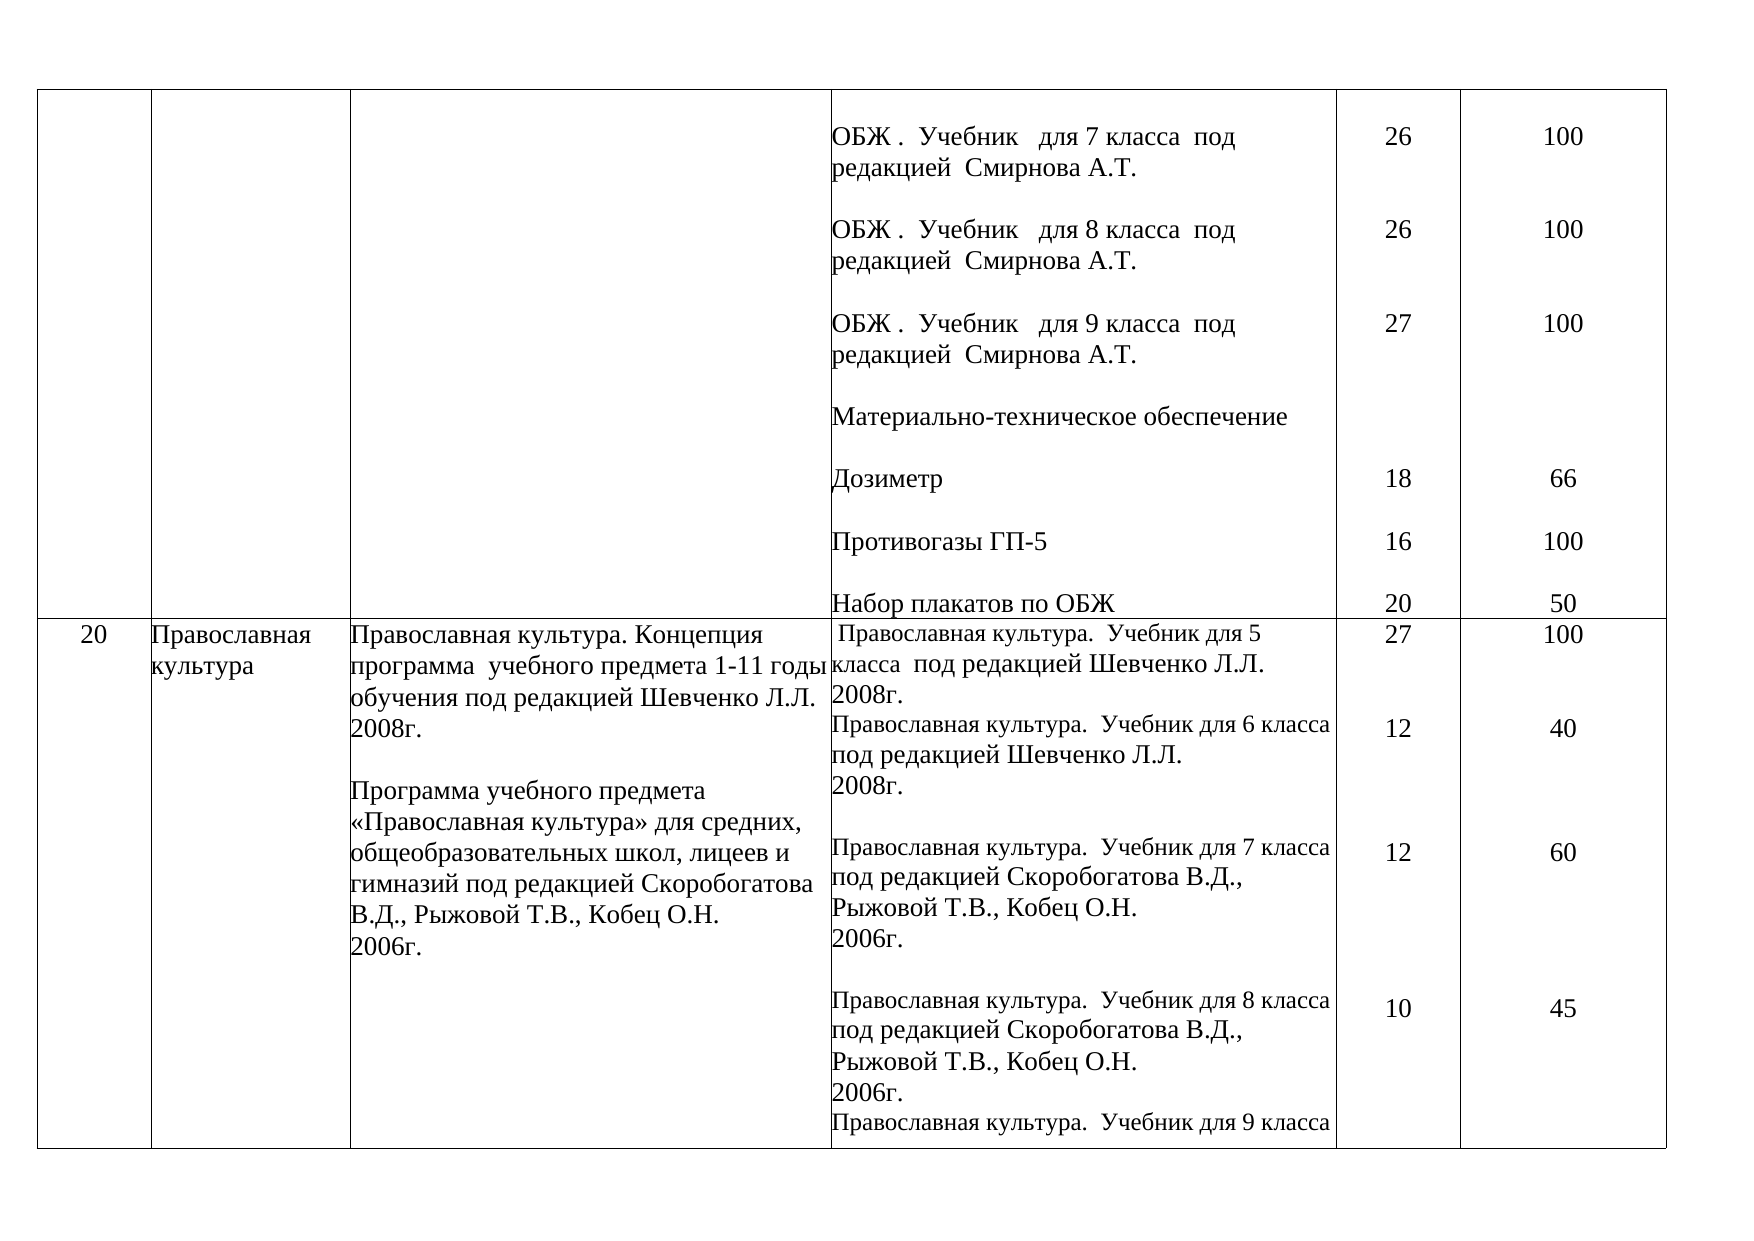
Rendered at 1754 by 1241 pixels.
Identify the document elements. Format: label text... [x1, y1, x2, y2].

table_cell Православная культура [152, 619, 350, 1148]
table_cell [38, 90, 151, 618]
table_cell Православная культура. Учебник для 5 класса под редакцией Шевченко Л.Л. 2008г. Православная культура. Учебник для 6 класса под редакцией Шевченко Л.Л. 2008г. Православная культура. Учебник для 7 класса под редакцией Скоробогатова В.Д., Рыжовой Т.В., Кобец О.Н. 2006г. Православная культура. Учебник для 8 класса под редакцией Скоробогатова В.Д., Рыжовой Т.В., Кобец О.Н. 2006г. Православная культура. Учебник для 9 класса [832, 619, 1336, 1148]
table_cell 100 40 60 45 [1461, 619, 1666, 1148]
table_cell 20 [38, 619, 151, 1148]
table_cell [351, 90, 831, 618]
table_cell [152, 90, 350, 618]
table_cell 27 12 12 10 [1337, 619, 1460, 1148]
table_cell ОБЖ . Учебник для 7 класса под редакцией Смирнова А.Т. ОБЖ . Учебник для 8 класса под редакцией Смирнова А.Т. ОБЖ . Учебник для 9 класса под редакцией Смирнова А.Т. Материально-техническое обеспечение Дозиметр Противогазы ГП-5 Набор плакатов по ОБЖ [832, 90, 1336, 618]
table_cell 26 26 27 18 16 20 [1337, 90, 1460, 618]
table_cell Православная культура. Концепция программа учебного предмета 1-11 годы обучения под редакцией Шевченко Л.Л. 2008г. Программа учебного предмета «Православная культура» для средних, общеобразовательных школ, лицеев и гимназий под редакцией Скоробогатова В.Д., Рыжовой Т.В., Кобец О.Н. 2006г. [351, 619, 831, 1148]
table_cell 100 100 100 66 100 50 [1461, 90, 1666, 618]
